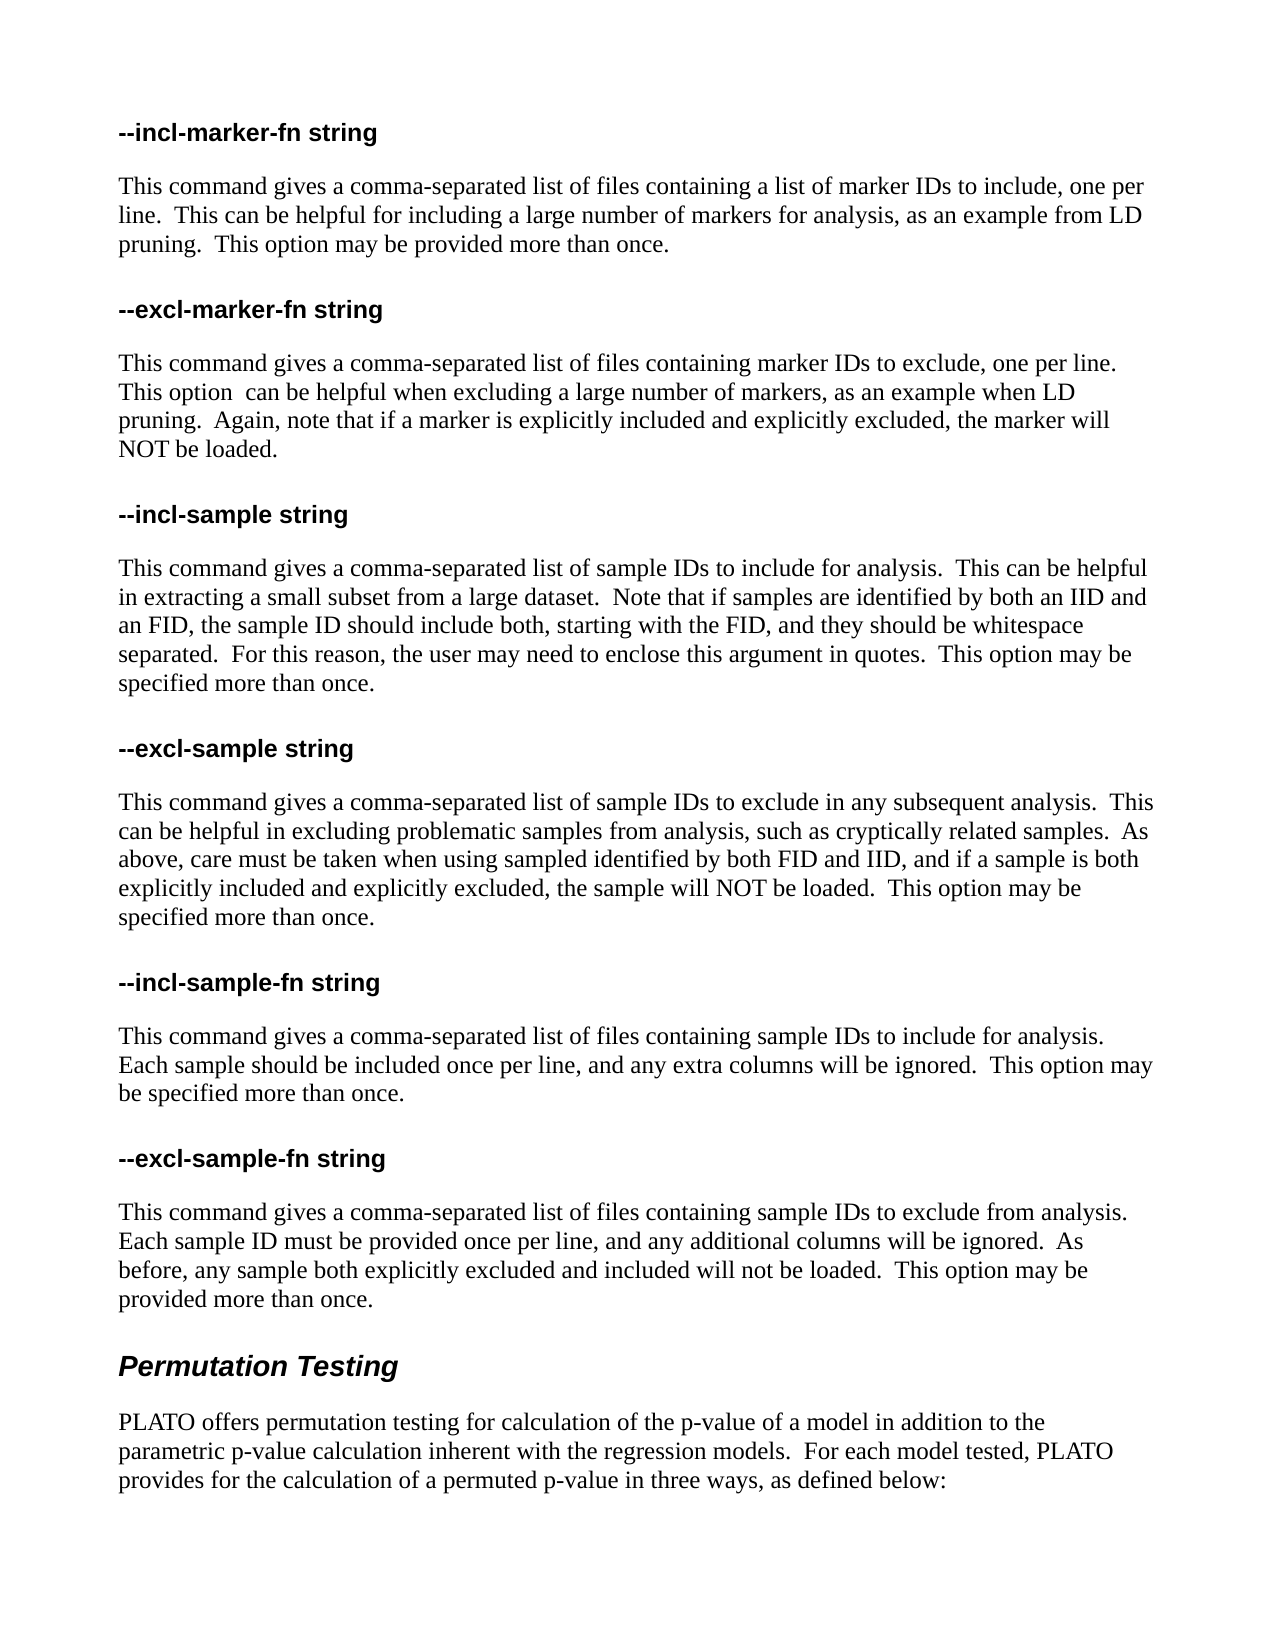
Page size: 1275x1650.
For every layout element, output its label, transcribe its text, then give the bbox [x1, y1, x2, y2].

text This command gives a comma-separated list of files containing sample IDs to exclude from analysis. Each sample ID must be provided once per line, and any additional columns will be ignored. As before, any sample both explicitly excluded and included will not be loaded. This option may be provided more than once. [118, 1197, 1157, 1312]
subtitle --incl-sample-fn string [118, 968, 1157, 996]
text This command gives a comma-separated list of sample IDs to exclude in any subsequent analysis. This can be helpful in excluding problematic samples from analysis, such as cryptically related samples. As above, care must be taken when using sampled identified by both FID and IID, and if a sample is both explicitly included and explicitly excluded, the sample will NOT be loaded. This option may be specified more than once. [118, 787, 1157, 931]
text This command gives a comma-separated list of files containing a list of marker IDs to include, one per line. This can be helpful for including a large number of markers for analysis, as an example from LD pruning. This option may be provided more than once. [118, 171, 1157, 258]
subtitle --excl-sample string [118, 734, 1157, 762]
text PLATO offers permutation testing for calculation of the p-value of a model in addition to the parametric p-value calculation inherent with the regression models. For each model tested, PLATO provides for the calculation of a permuted p-value in three ways, as defined below: [118, 1407, 1157, 1494]
text This command gives a comma-separated list of files containing sample IDs to include for analysis. Each sample should be included once per line, and any extra columns will be ignored. This option may be specified more than once. [118, 1021, 1157, 1107]
text This command gives a comma-separated list of sample IDs to include for analysis. This can be helpful in extracting a small subset from a large dataset. Note that if samples are identified by both an IID and an FID, the sample ID should include both, starting with the FID, and they should be whitespace separated. For this reason, the user may need to enclose this argument in quotes. This option may be specified more than once. [118, 553, 1157, 697]
subtitle --incl-sample string [118, 500, 1157, 528]
subtitle --excl-marker-fn string [118, 294, 1157, 323]
subtitle --incl-marker-fn string [118, 118, 1157, 147]
subtitle --excl-sample-fn string [118, 1144, 1157, 1173]
text This command gives a comma-separated list of files containing marker IDs to exclude, one per line. This option can be helpful when excluding a large number of markers, as an example when LD pruning. Again, note that if a marker is explicitly included and explicitly excluded, the marker will NOT be loaded. [118, 348, 1157, 463]
subtitle Permutation Testing [118, 1349, 1157, 1383]
